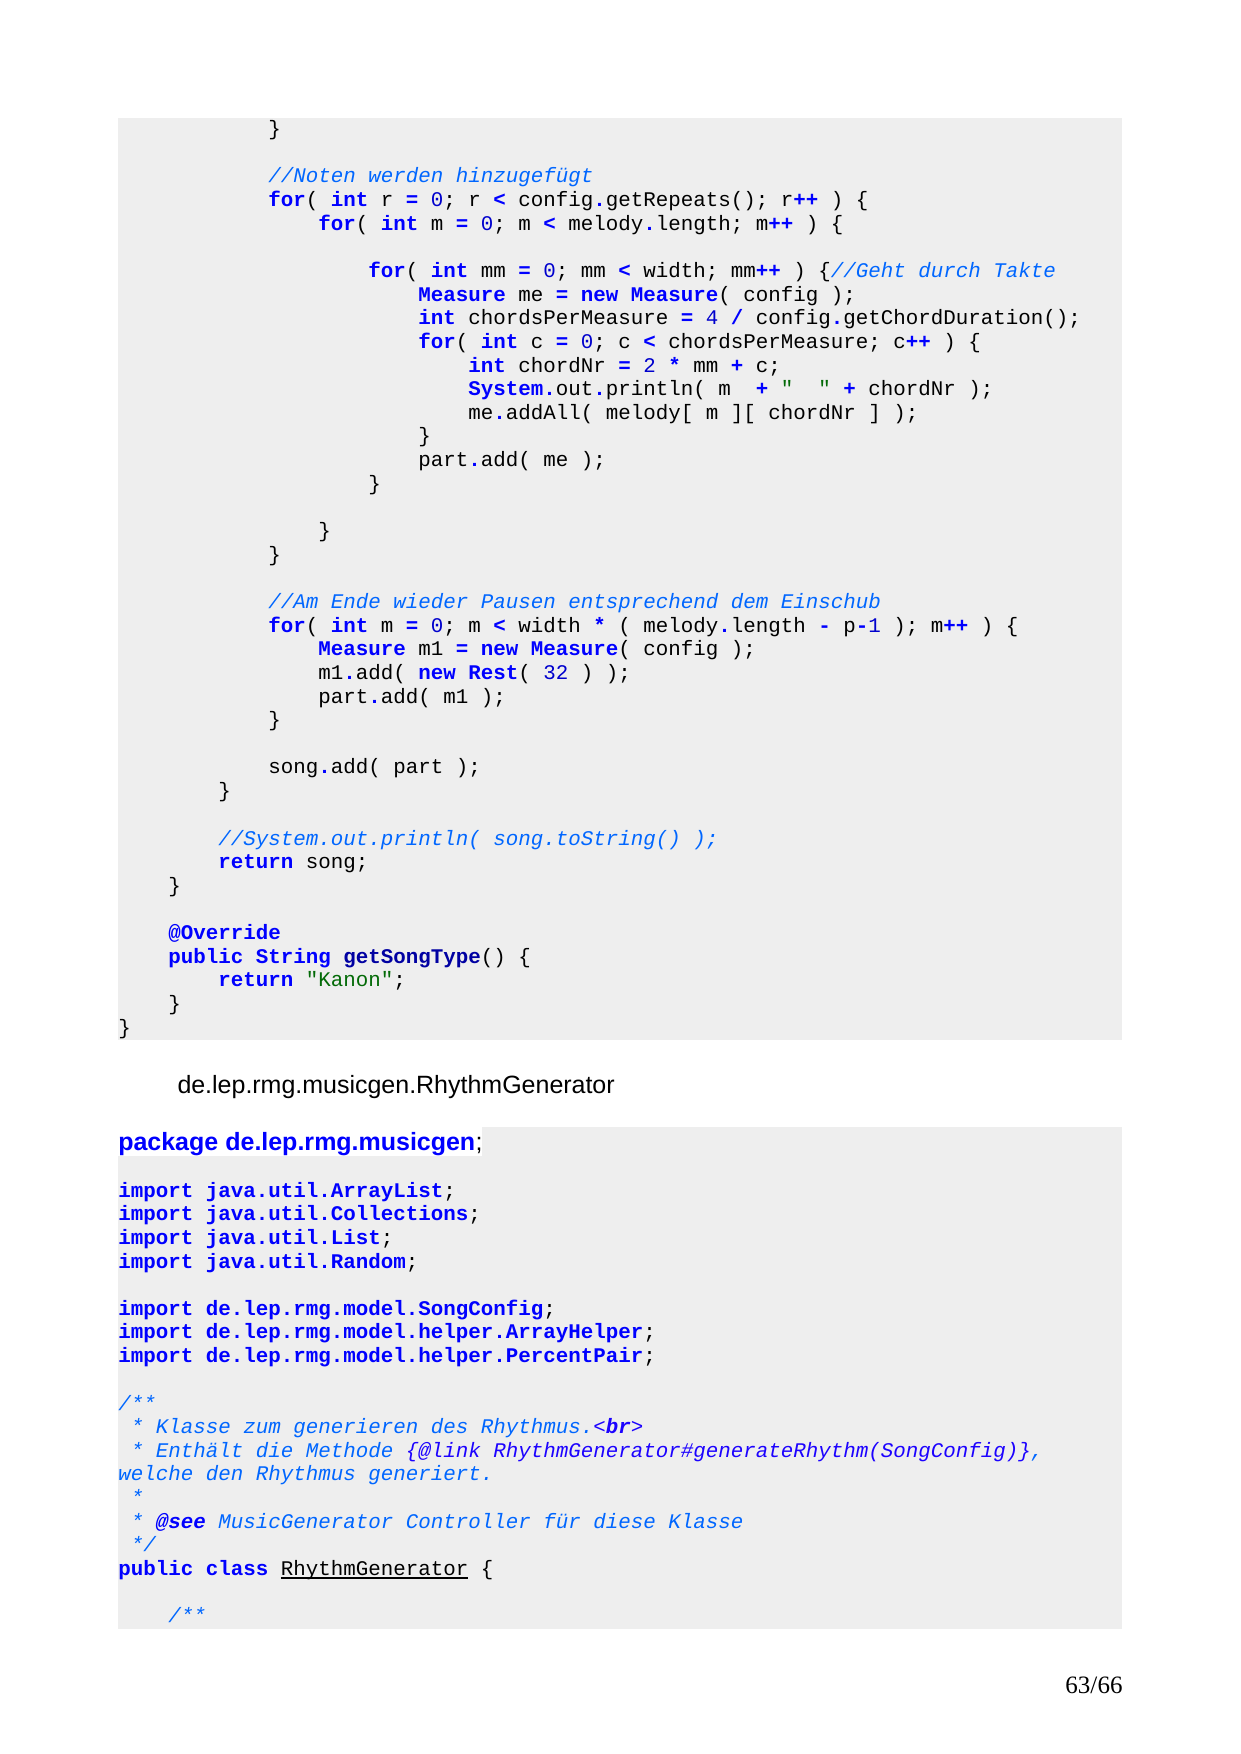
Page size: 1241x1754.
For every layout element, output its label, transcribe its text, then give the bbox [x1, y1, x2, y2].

text } [118, 780, 1122, 804]
text } [118, 1017, 1122, 1040]
text } [118, 709, 1122, 733]
text //Noten werden hinzugefügt [118, 165, 1122, 189]
text Measure m1 = new Measure( config ); [118, 638, 1122, 662]
text } [118, 875, 1122, 898]
text part.add( me ); [118, 449, 1122, 473]
text import de.lep.rmg.model.SongConfig; [118, 1298, 1122, 1322]
text public class RhythmGenerator { [118, 1558, 1122, 1582]
text */ [118, 1534, 1122, 1558]
text me.addAll( melody[ m ][ chordNr ] ); [118, 402, 1122, 426]
text * Enthält die Methode {@link RhythmGenerator#generateRhythm(SongConfig)}, welche den Rhythmus generiert. [118, 1440, 1122, 1487]
text for( int m = 0; m < melody.length; m++ ) { [118, 213, 1122, 236]
text for( int m = 0; m < width * ( melody.length - p-1 ); m++ ) { [118, 615, 1122, 638]
text import java.util.List; [118, 1227, 1122, 1251]
text import de.lep.rmg.model.helper.PercentPair; [118, 1345, 1122, 1369]
text } [118, 473, 1122, 496]
text import de.lep.rmg.model.helper.ArrayHelper; [118, 1322, 1122, 1345]
text part.add( m1 ); [118, 686, 1122, 709]
text int chordsPerMeasure = 4 / config.getChordDuration(); [118, 307, 1122, 331]
text int chordNr = 2 * mm + c; [118, 354, 1122, 378]
text for( int c = 0; c < chordsPerMeasure; c++ ) { [118, 331, 1122, 354]
text //System.out.println( song.toString() ); [118, 827, 1122, 851]
text import java.util.Random; [118, 1251, 1122, 1274]
text } [118, 993, 1122, 1017]
text return song; [118, 851, 1122, 875]
text } [118, 520, 1122, 544]
text Measure me = new Measure( config ); [118, 284, 1122, 307]
text } [118, 544, 1122, 567]
text System.out.println( m + " " + chordNr ); [118, 378, 1122, 402]
text @Override [118, 922, 1122, 946]
text for( int mm = 0; mm < width; mm++ ) {//Geht durch Takte [118, 260, 1122, 284]
text * Klasse zum generieren des Rhythmus.<br> [118, 1416, 1122, 1440]
text import java.util.Collections; [118, 1203, 1122, 1227]
text package de.lep.rmg.musicgen; [118, 1127, 1122, 1156]
text /** [118, 1392, 1122, 1416]
text public String getSongType() { [118, 946, 1122, 969]
text song.add( part ); [118, 757, 1122, 780]
text import java.util.ArrayList; [118, 1180, 1122, 1203]
text } [118, 426, 1122, 449]
text m1.add( new Rest( 32 ) ); [118, 662, 1122, 686]
text for( int r = 0; r < config.getRepeats(); r++ ) { [118, 189, 1122, 213]
text * @see MusicGenerator Controller für diese Klasse [118, 1511, 1122, 1534]
text } [118, 118, 1122, 142]
text de.lep.rmg.musicgen.RhythmGenerator [118, 1070, 1122, 1098]
text /** [118, 1605, 1122, 1629]
text //Am Ende wieder Pausen entsprechend dem Einschub [118, 591, 1122, 615]
text return "Kanon"; [118, 969, 1122, 993]
text * [118, 1487, 1122, 1511]
